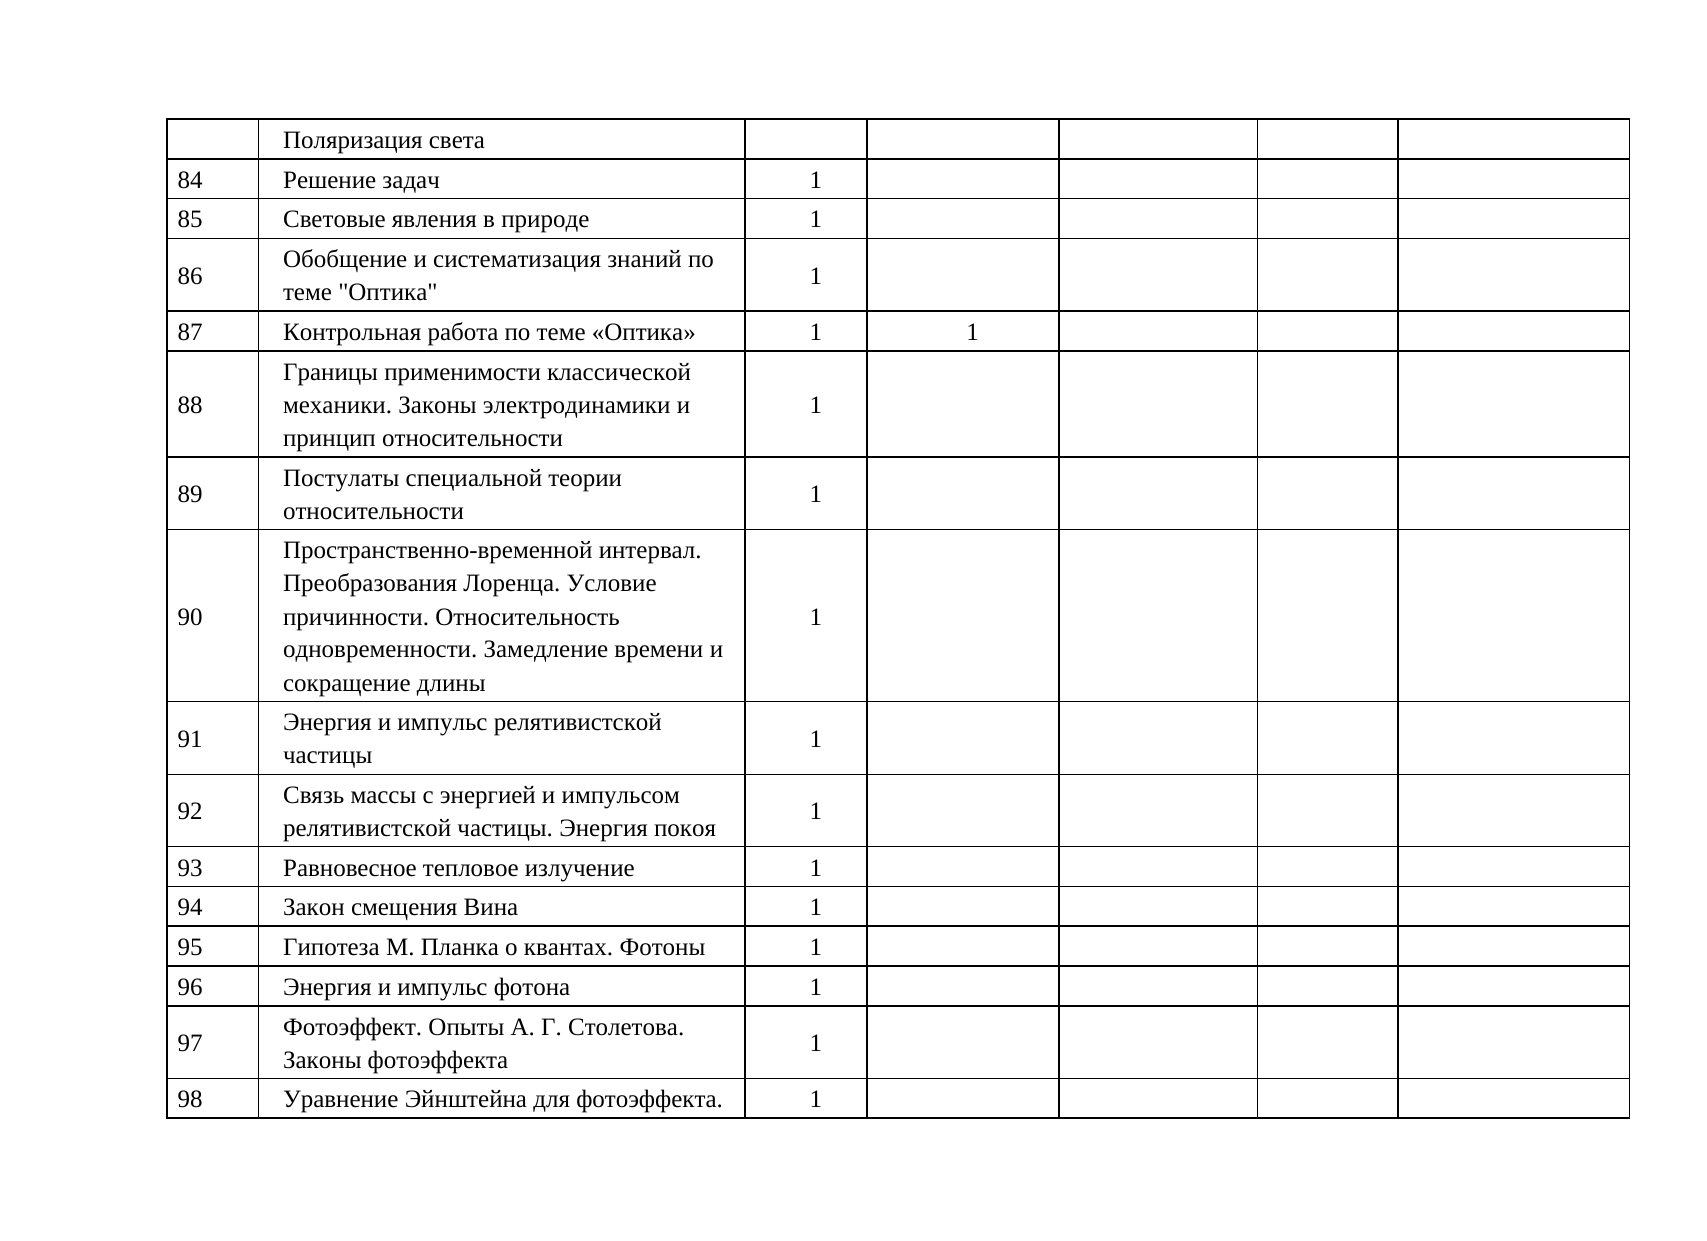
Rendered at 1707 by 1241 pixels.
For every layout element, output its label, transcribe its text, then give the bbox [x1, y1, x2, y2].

table_cell 1 [746, 967, 866, 1005]
table_cell [1258, 1007, 1397, 1077]
table_cell [1258, 530, 1397, 701]
table_cell Гипотеза М. Планка о квантах. Фотоны [259, 927, 744, 965]
table_cell [1399, 352, 1629, 456]
table_cell [1060, 1079, 1257, 1117]
table_cell [868, 927, 1058, 965]
table_cell Равновесное тепловое излучение [259, 847, 744, 886]
table_cell [1399, 239, 1629, 310]
table_cell 1 [746, 702, 866, 773]
table_cell Световые явления в природе [259, 199, 744, 237]
table_cell [1399, 120, 1629, 158]
table_cell 1 [746, 887, 866, 925]
table_cell [868, 702, 1058, 773]
table_cell [1399, 530, 1629, 701]
table_cell 91 [168, 702, 258, 773]
table_cell [868, 967, 1058, 1005]
table_cell [868, 530, 1058, 701]
table_cell 93 [168, 847, 258, 886]
table_cell [1258, 887, 1397, 925]
table_cell [1060, 160, 1257, 198]
table_cell [1060, 927, 1257, 965]
table_cell [1399, 458, 1629, 529]
table_cell 1 [746, 1079, 866, 1117]
table_cell Фотоэффект. Опыты А. Г. Столетова. Законы фотоэффекта [259, 1007, 744, 1077]
table_cell Связь массы с энергией и импульсом релятивистской частицы. Энергия покоя [259, 775, 744, 846]
table_cell 86 [168, 239, 258, 310]
table_cell [1258, 847, 1397, 886]
table_cell [868, 847, 1058, 886]
table_cell 1 [746, 239, 866, 310]
table_cell [1258, 702, 1397, 773]
table_cell [868, 458, 1058, 529]
table_cell 88 [168, 352, 258, 456]
table_cell 89 [168, 458, 258, 529]
table_cell [1060, 312, 1257, 350]
table_cell [868, 239, 1058, 310]
table_cell 92 [168, 775, 258, 846]
table_cell 1 [746, 847, 866, 886]
table_cell Закон смещения Вина [259, 887, 744, 925]
table_cell 1 [746, 458, 866, 529]
table_cell [1399, 775, 1629, 846]
table_cell Уравнение Эйнштейна для фотоэффекта. [259, 1079, 744, 1117]
table_cell [1060, 1007, 1257, 1077]
table_cell 87 [168, 312, 258, 350]
table_cell [1399, 199, 1629, 237]
table_cell 95 [168, 927, 258, 965]
table_cell 1 [746, 927, 866, 965]
table_cell [1399, 1007, 1629, 1077]
table_cell [1399, 160, 1629, 198]
table_cell [1258, 160, 1397, 198]
table_cell [1060, 702, 1257, 773]
table_cell [1258, 967, 1397, 1005]
table_cell [1060, 199, 1257, 237]
table_cell 1 [746, 352, 866, 456]
table_cell [746, 120, 866, 158]
table_cell [1258, 120, 1397, 158]
table_cell [1060, 120, 1257, 158]
table_cell 1 [746, 775, 866, 846]
table_cell [868, 120, 1058, 158]
table_cell 97 [168, 1007, 258, 1077]
table_cell [1399, 927, 1629, 965]
table_cell Энергия и импульс фотона [259, 967, 744, 1005]
table_cell [1060, 458, 1257, 529]
table_cell [1060, 775, 1257, 846]
table_cell [1258, 927, 1397, 965]
table_cell [1258, 312, 1397, 350]
table_cell Поляризация света [259, 120, 744, 158]
table_cell [1258, 199, 1397, 237]
table_cell [868, 1079, 1058, 1117]
table_cell [868, 199, 1058, 237]
table_cell 1 [746, 312, 866, 350]
table_cell Пространственно-временной интервал. Преобразования Лоренца. Условие причинности. Относительность одновременности. Замедление времени и сокращение длины [259, 530, 744, 701]
table_cell [1399, 967, 1629, 1005]
table_cell [1399, 847, 1629, 886]
table_cell [1060, 887, 1257, 925]
table_cell [168, 120, 258, 158]
table_cell Границы применимости классической механики. Законы электродинамики и принцип относительности [259, 352, 744, 456]
table_cell 1 [746, 530, 866, 701]
table_cell [1060, 352, 1257, 456]
table_cell [1258, 775, 1397, 846]
table_cell 85 [168, 199, 258, 237]
table_cell [1399, 312, 1629, 350]
table_cell [1258, 458, 1397, 529]
table_cell Решение задач [259, 160, 744, 198]
table_cell Обобщение и систематизация знаний по теме "Оптика" [259, 239, 744, 310]
table_cell [1399, 887, 1629, 925]
table_cell [868, 352, 1058, 456]
table_cell 94 [168, 887, 258, 925]
table_cell [868, 1007, 1058, 1077]
table_cell Постулаты специальной теории относительности [259, 458, 744, 529]
table_cell [1258, 352, 1397, 456]
table_cell 1 [746, 160, 866, 198]
table_cell [1399, 702, 1629, 773]
table_cell [1258, 239, 1397, 310]
table_cell [1258, 1079, 1397, 1117]
table_cell 90 [168, 530, 258, 701]
table_cell [1060, 239, 1257, 310]
table_cell [1060, 530, 1257, 701]
table_cell [1060, 967, 1257, 1005]
table_cell [868, 160, 1058, 198]
table_cell 1 [746, 199, 866, 237]
table_cell 1 [868, 312, 1058, 350]
table_cell [1060, 847, 1257, 886]
table_cell 98 [168, 1079, 258, 1117]
table_cell 84 [168, 160, 258, 198]
table_cell [868, 775, 1058, 846]
table_cell Энергия и импульс релятивистской частицы [259, 702, 744, 773]
table_cell 1 [746, 1007, 866, 1077]
table_cell [868, 887, 1058, 925]
table_cell 96 [168, 967, 258, 1005]
table_cell Контрольная работа по теме «Оптика» [259, 312, 744, 350]
table_cell [1399, 1079, 1629, 1117]
